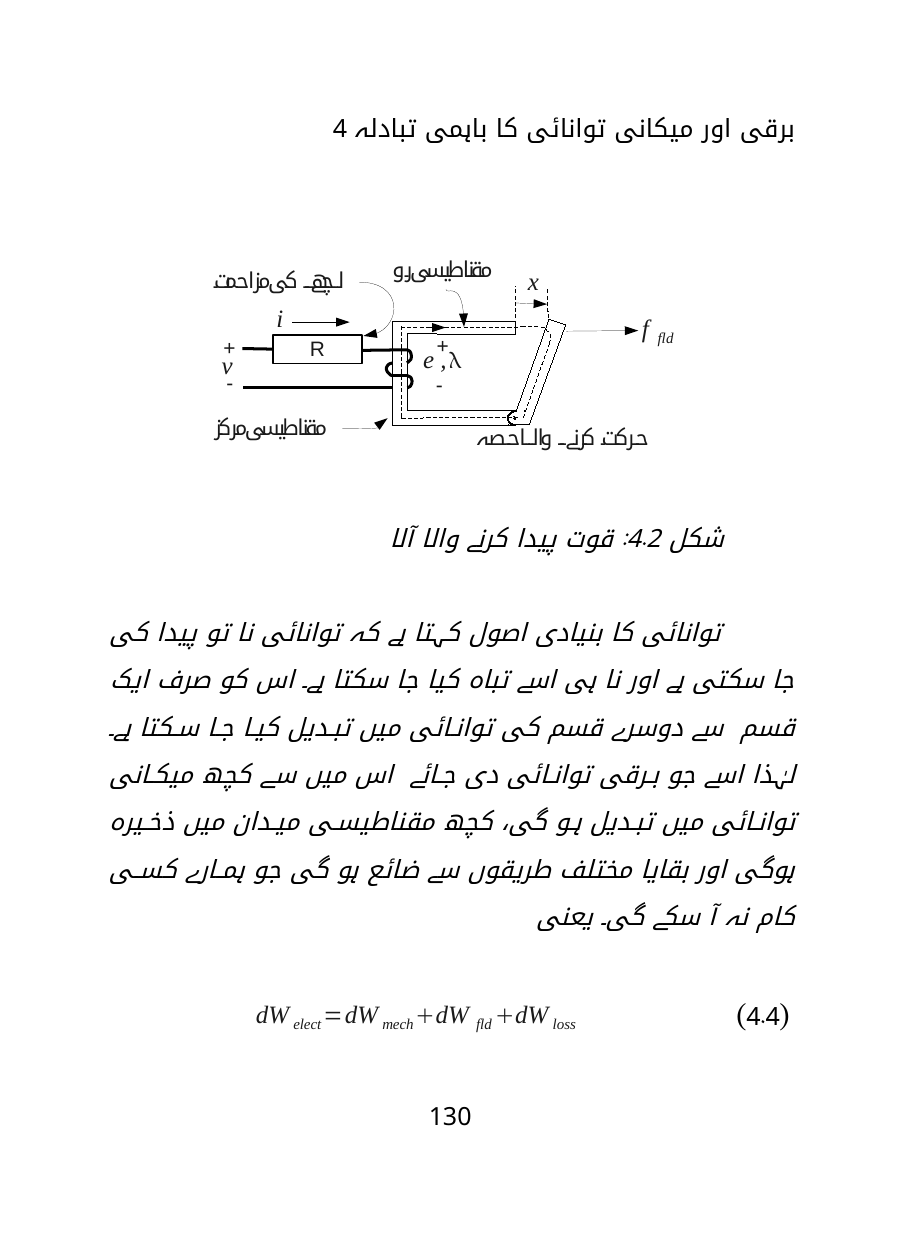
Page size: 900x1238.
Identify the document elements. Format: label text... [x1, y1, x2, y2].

table_header [105, 988, 718, 1059]
table_header (4.4) [718, 988, 795, 1059]
text توانائی کا بنیادی اصول کہتا ہے کہ توانائی نا تو پیدا کی جا سکتی ہے اور نا ہی اسے تباہ کیا جا سکتا ہے۔ اس کو صرف ایک قسم سے دوسرے قسم کی توانائی میں تبدیل کیا جا سکتا ہے۔ لہٰذا اسے جو برقی توانائی دی جائے اس میں سے کچھ میکانی توانائی میں تبدیل ہو گی، کچھ مقناطیسی میدان میں ذخیرہ ہوگی اور بقایا مختلف طریقوں سے ضائع ہو گی جو ہمارے کسی کام نہ آ سکے گی۔ یعنی [105, 609, 795, 941]
text شکل 4.2: قوت پیدا کرنے والا آلا [176, 195, 724, 562]
